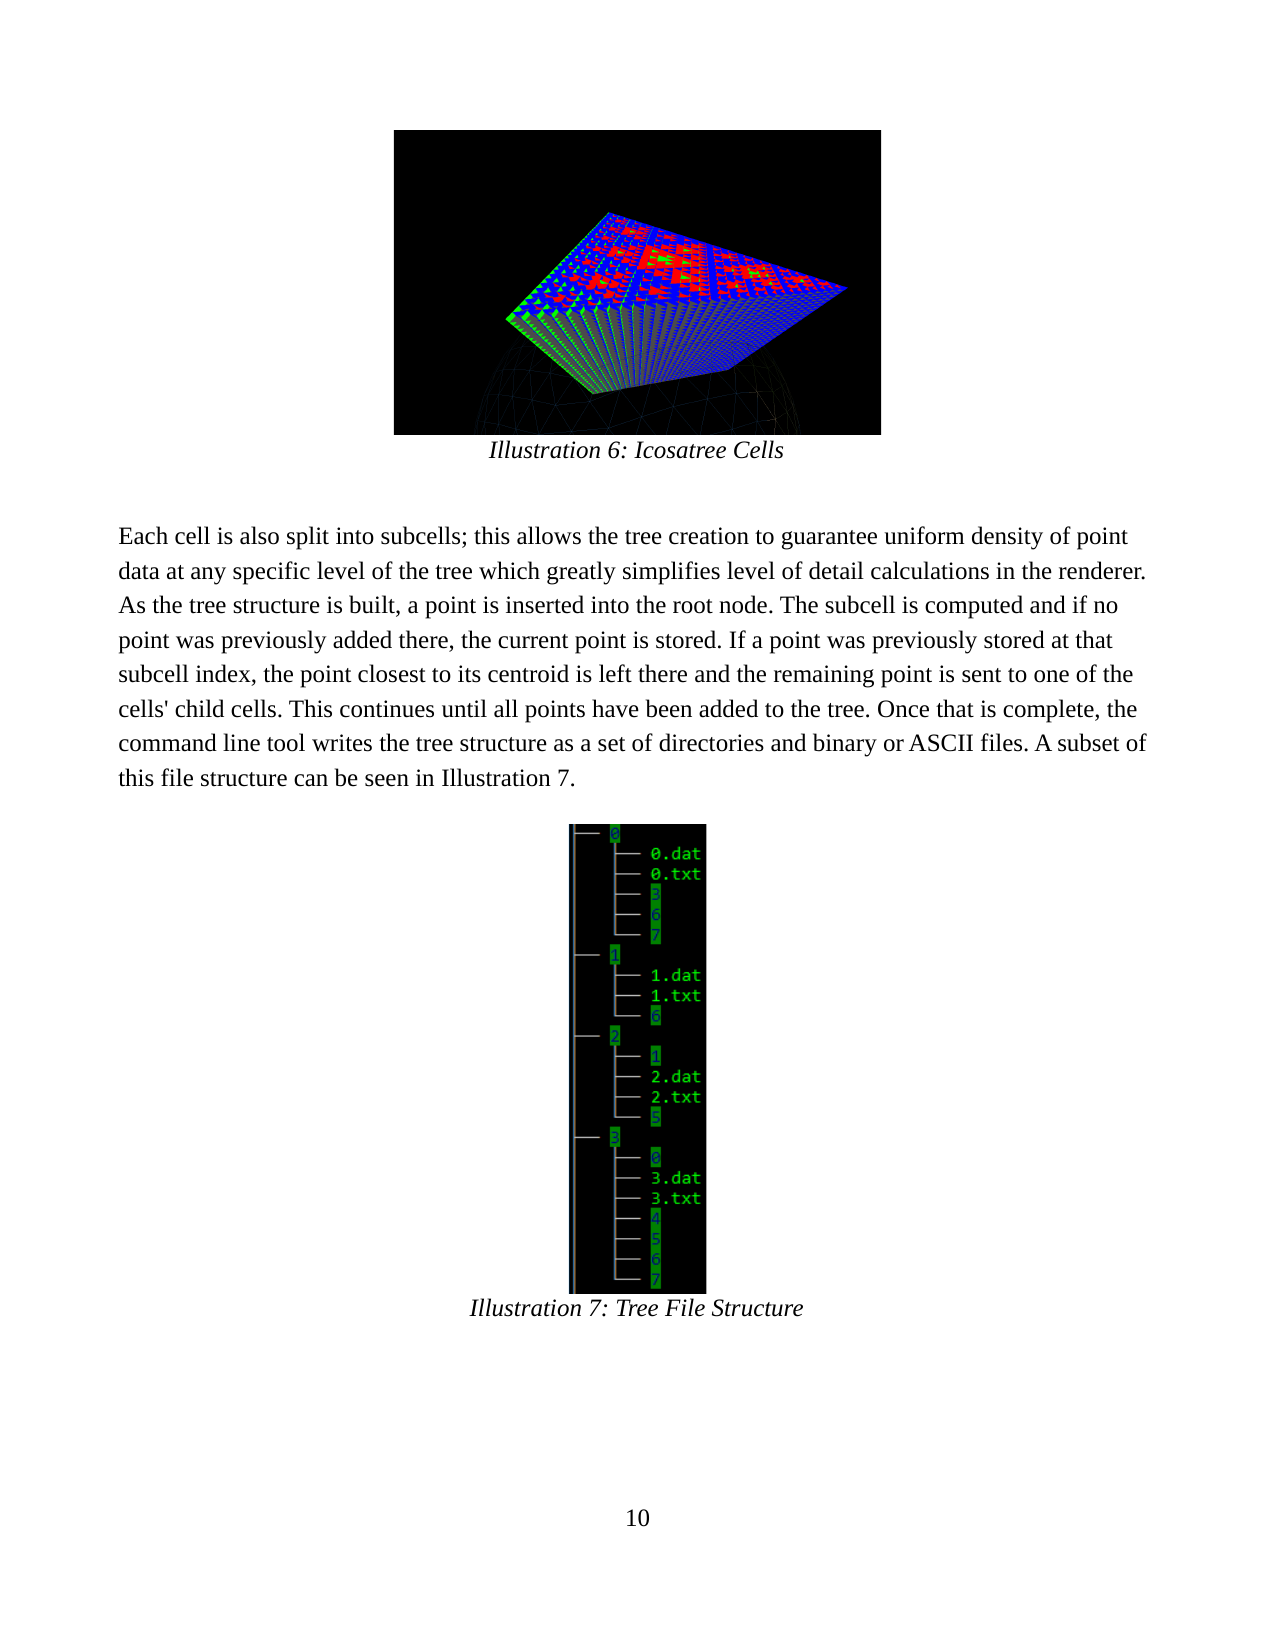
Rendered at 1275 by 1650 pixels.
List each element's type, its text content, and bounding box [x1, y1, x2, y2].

picture [568, 824, 707, 1294]
text Illustration 7: Tree File Structure [128, 1294, 1147, 1322]
text Illustration 6: Icosatree Cells [124, 435, 1151, 464]
text Each cell is also split into subcells; this allows the tree creation to guarantee uniform density of point data at any specific level of the tree which greatly simplifies level of detail calculations in the renderer. As the tree structure is built, a point is inserted into the root node. The subcell is computed and if no point was previously added there, the current point is stored. If a point was previously stored at that subcell index, the point closest to its centroid is left there and the remaining point is sent to one of the cells' child cells. This continues until all points have been added to the tree. Once that is complete, the command line tool writes the tree structure as a set of directories and binary or ASCII files. A subset of this file structure can be seen in Illustration 7. [118, 521, 1157, 791]
picture [393, 130, 882, 435]
